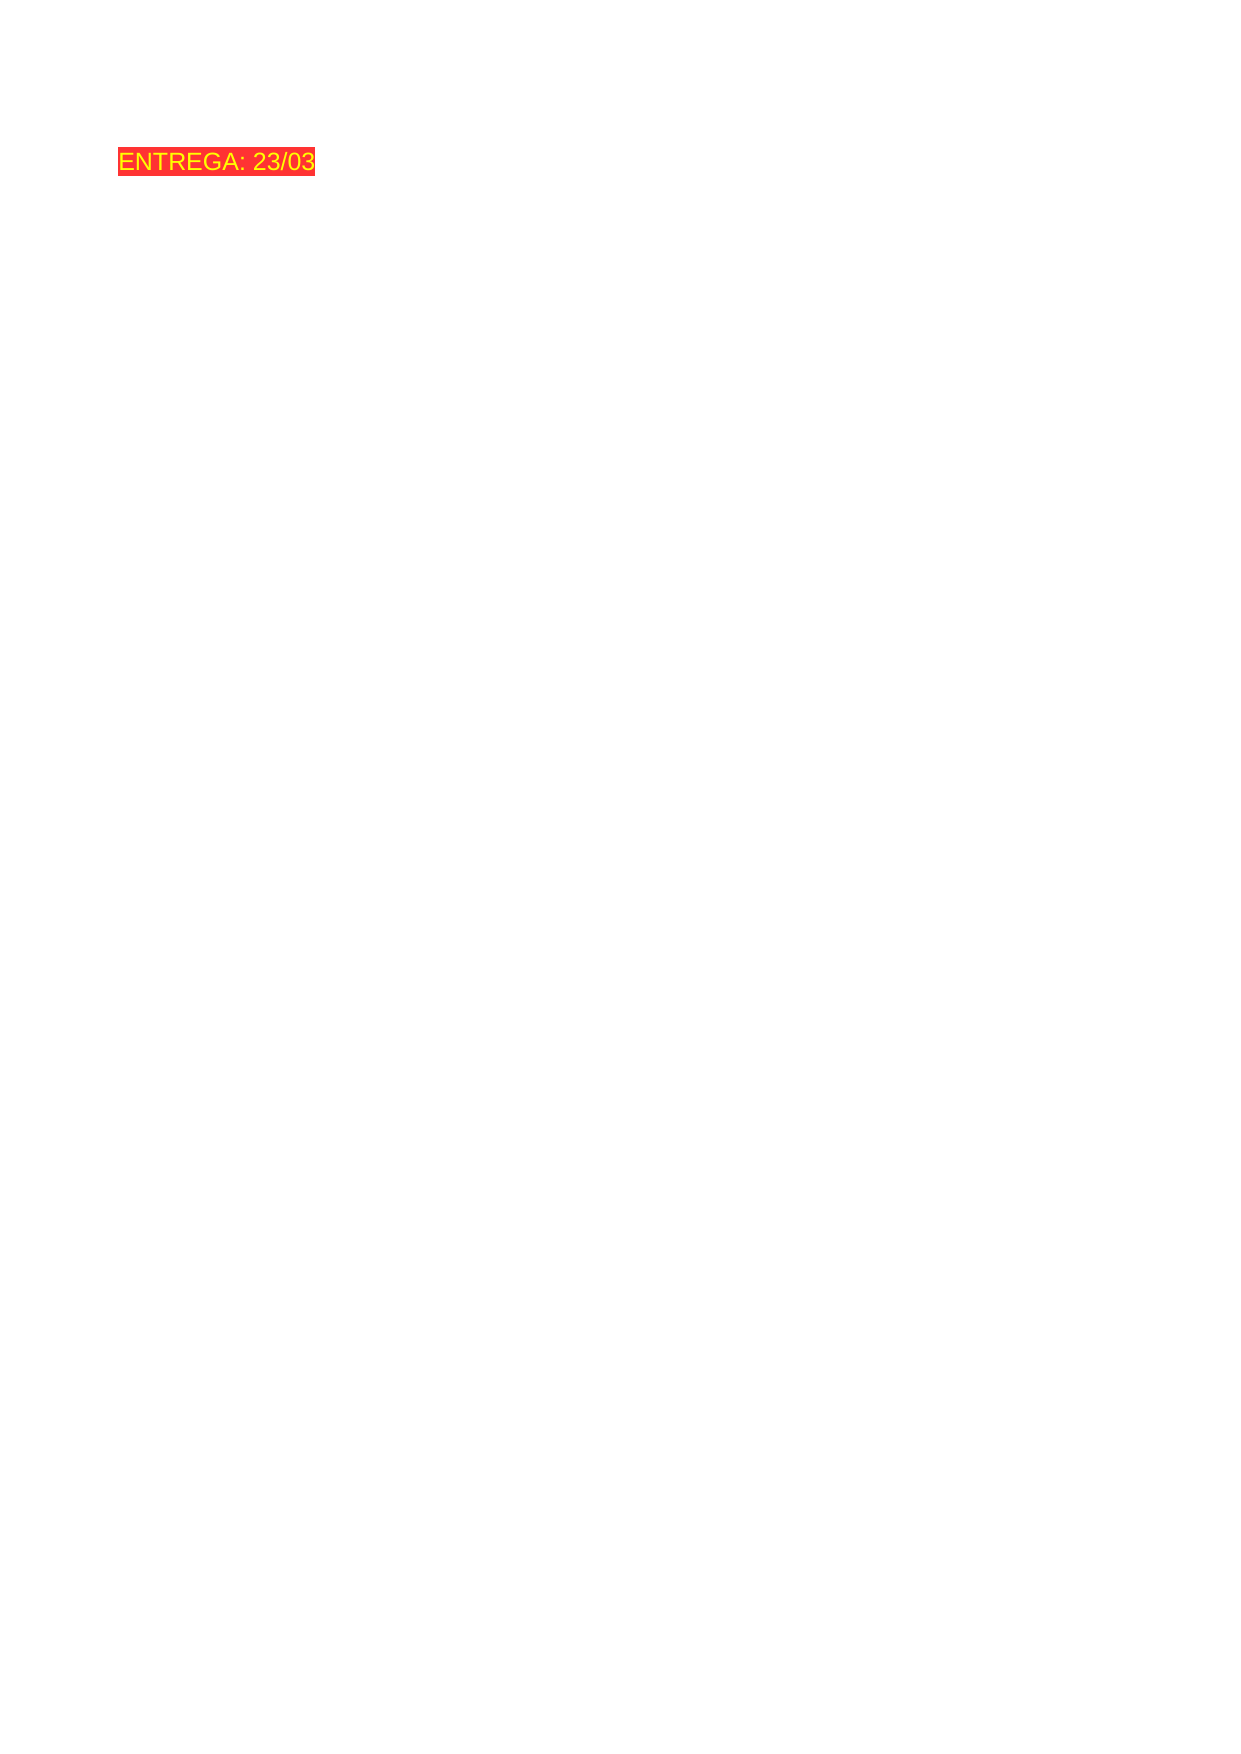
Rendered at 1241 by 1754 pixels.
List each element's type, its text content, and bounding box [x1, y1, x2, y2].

text ENTREGA: 23/03 [118, 147, 1122, 176]
